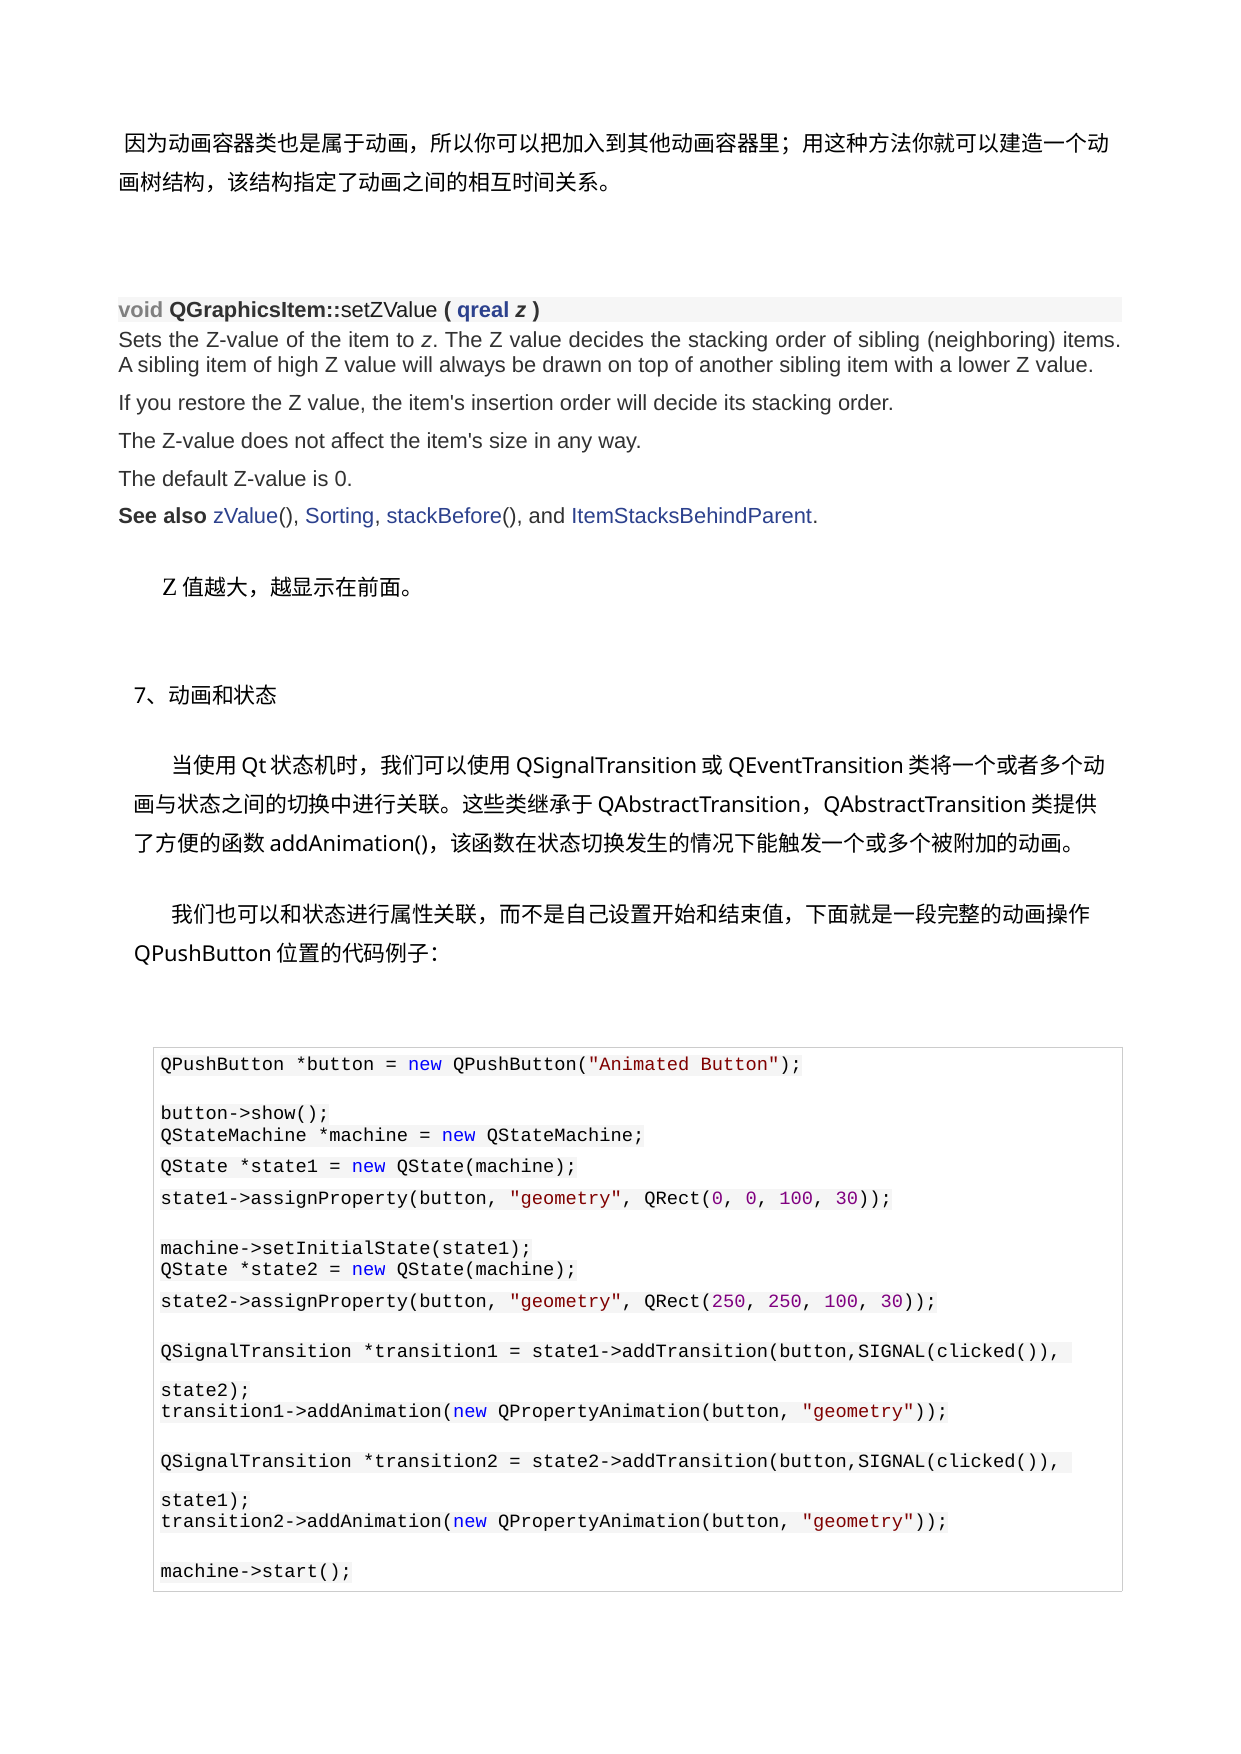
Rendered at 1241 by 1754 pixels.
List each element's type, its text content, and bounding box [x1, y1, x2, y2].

text See also zValue(), Sorting, stackBefore(), and ItemStacksBehindParent. [118, 503, 1122, 528]
text QSignalTransition *transition1 = state1->addTransition(button,SIGNAL(clicked()), state2); [154, 1316, 1122, 1394]
text The default Z-value is 0. [118, 465, 1122, 491]
text The Z-value does not affect the item's size in any way. [118, 428, 1122, 453]
text 7、动画和状态 [134, 671, 1106, 710]
text QState *state2 = new QState(machine); [154, 1252, 1122, 1281]
text Z值越大，越显示在前面。 [118, 541, 1122, 601]
text transition2->addAnimation(new QPropertyAnimation(button, "geometry")); [154, 1504, 1122, 1533]
text state1->assignProperty(button, "geometry", QRect(0, 0, 100, 30)); [154, 1181, 1122, 1210]
text If you restore the Z value, the item's insertion order will decide its stacking order. [118, 390, 1122, 415]
text QSignalTransition *transition2 = state2->addTransition(button,SIGNAL(clicked()), state1); [154, 1426, 1122, 1504]
text QStateMachine *machine = new QStateMachine; [154, 1117, 1122, 1147]
text button->show(); [154, 1078, 1122, 1117]
text 我们也可以和状态进行属性关联，而不是自己设置开始和结束值，下面就是一段完整的动画操作QPushButton位置的代码例子： [134, 889, 1106, 967]
text 因为动画容器类也是属于动画，所以你可以把加入到其他动画容器里；用这种方法你就可以建造一个动画树结构，该结构指定了动画之间的相互时间关系。 [118, 118, 1122, 196]
text machine->setInitialState(state1); [154, 1213, 1122, 1252]
text transition1->addAnimation(new QPropertyAnimation(button, "geometry")); [154, 1394, 1122, 1423]
text QPushButton *button = new QPushButton("Animated Button"); [154, 1048, 1122, 1076]
text state2->assignProperty(button, "geometry", QRect(250, 250, 100, 30)); [154, 1284, 1122, 1313]
subtitle void QGraphicsItem::setZValue ( qreal z ) [118, 297, 1122, 322]
text Sets the Z-value of the item to z. The Z value decides the stacking order of sibling (neighboring) items. A sibling item of high Z value will always be drawn on top of another sibling item with a lower Z value. [118, 327, 1122, 377]
text QState *state1 = new QState(machine); [154, 1149, 1122, 1178]
text machine->start(); [154, 1536, 1122, 1591]
text 当使用Qt状态机时，我们可以使用QSignalTransition或QEventTransition类将一个或者多个动画与状态之间的切换中进行关联。这些类继承于QAbstractTransition，QAbstractTransition类提供了方便的函数addAnimation()，该函数在状态切换发生的情况下能触发一个或多个被附加的动画。 [134, 741, 1106, 858]
